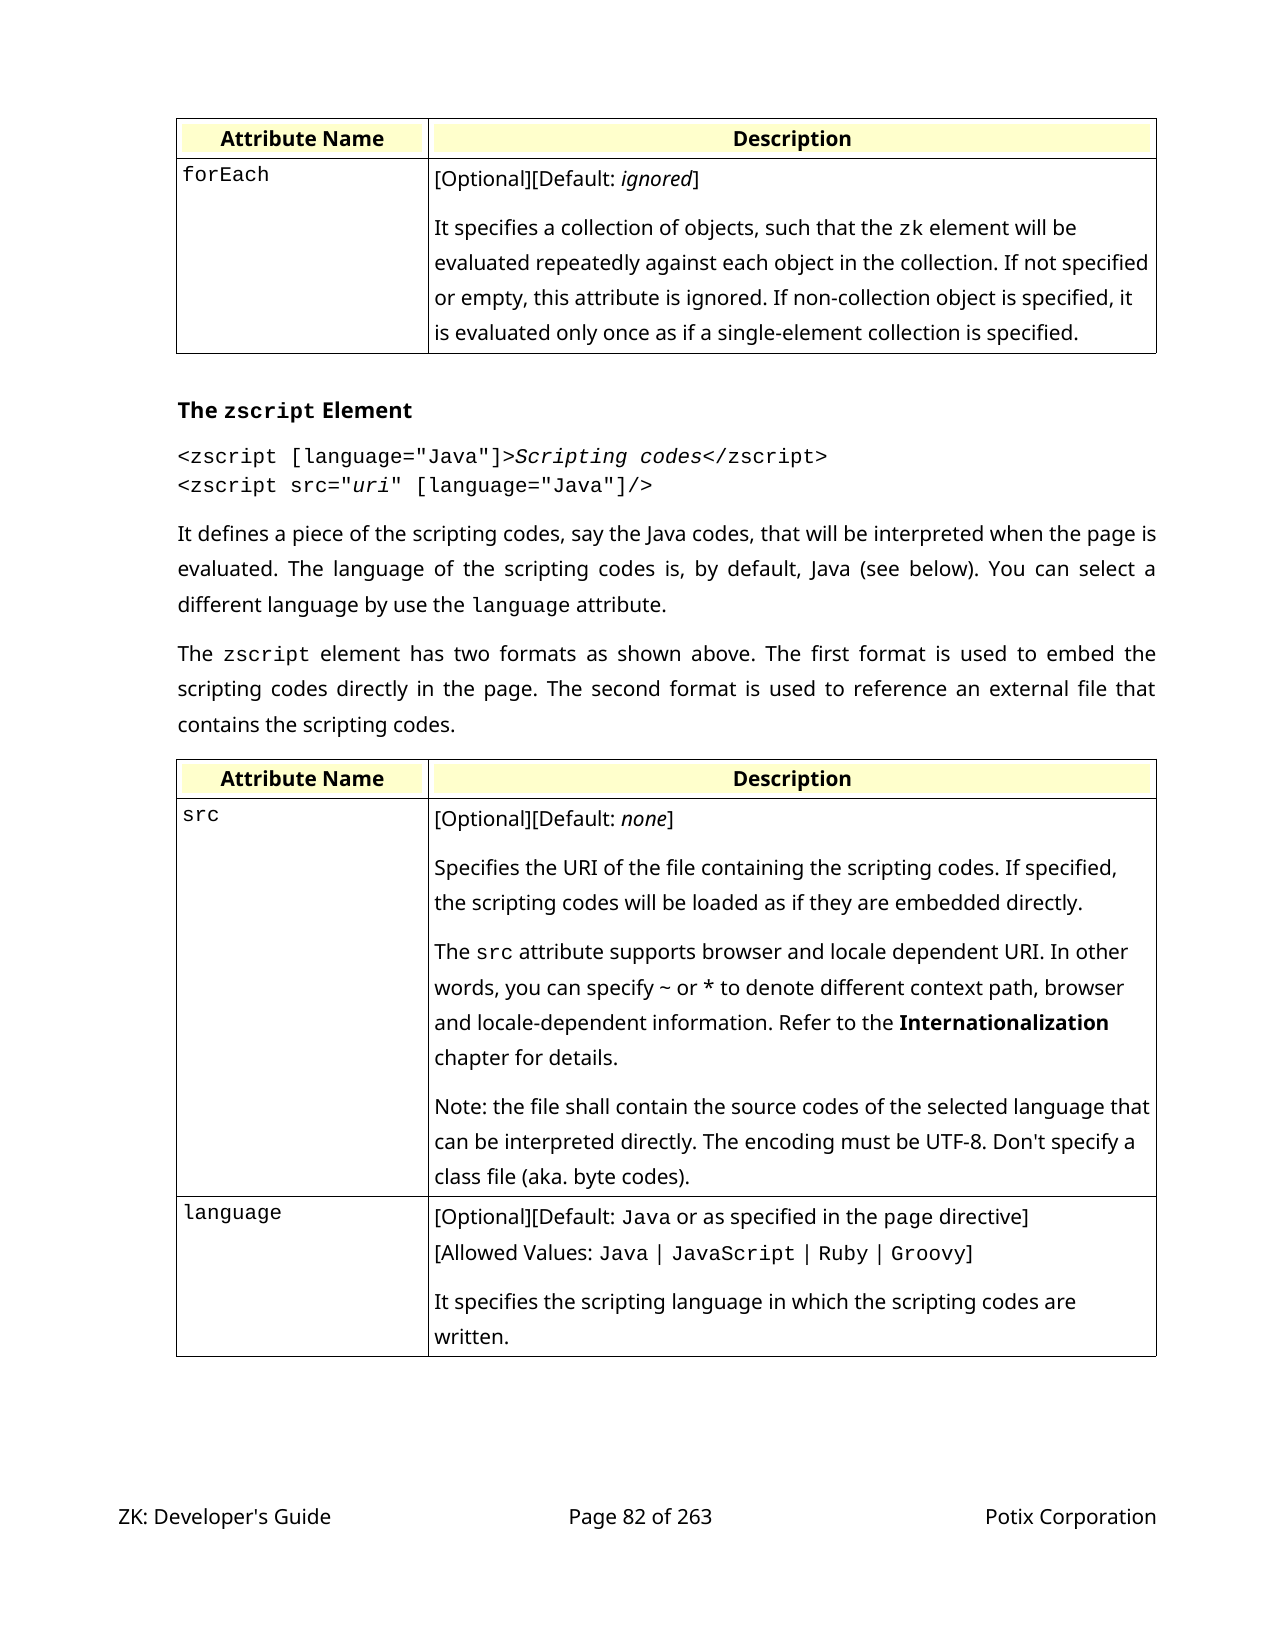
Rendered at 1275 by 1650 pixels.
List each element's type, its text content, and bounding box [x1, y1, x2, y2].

table_cell [Optional][Default: ignored] It specifies a collection of objects, such that the zk element will be evaluated repeatedly against each object in the collection. If not specified or empty, this attribute is ignored. If non-collection object is specified, it is evaluated only once as if a single-element collection is specified. [429, 159, 1156, 353]
text <zscript [language="Java"]>Scripting codes</zscript> <zscript src="uri" [language="Java"]/> [177, 446, 1157, 499]
table_cell forEach [177, 159, 428, 353]
table_cell language [177, 1197, 428, 1356]
table_header Description [429, 119, 1156, 158]
table_cell [Optional][Default: Java or as specified in the page directive] [Allowed Values: Java | JavaScript | Ruby | Groovy] It specifies the scripting language in which the scripting codes are written. [429, 1197, 1156, 1356]
table_header Attribute Name [177, 119, 428, 158]
subtitle The zscript Element [177, 395, 1157, 425]
text The zscript element has two formats as shown above. The first format is used to embed the scripting codes directly in the page. The second format is used to reference an external file that contains the scripting codes. [177, 639, 1157, 738]
table_header Attribute Name [177, 760, 428, 798]
table_cell src [177, 799, 428, 1196]
text It defines a piece of the scripting codes, say the Java codes, that will be interpreted when the page is evaluated. The language of the scripting codes is, by default, Java (see below). You can select a different language by use the language attribute. [177, 519, 1157, 618]
table_header Description [429, 760, 1156, 798]
table_cell [Optional][Default: none] Specifies the URI of the file containing the scripting codes. If specified, the scripting codes will be loaded as if they are embedded directly. The src attribute supports browser and locale dependent URI. In other words, you can specify ~ or * to denote different context path, browser and locale-dependent information. Refer to the Internationalization chapter for details. Note: the file shall contain the source codes of the selected language that can be interpreted directly. The encoding must be UTF-8. Don't specify a class file (aka. byte codes). [429, 799, 1156, 1196]
